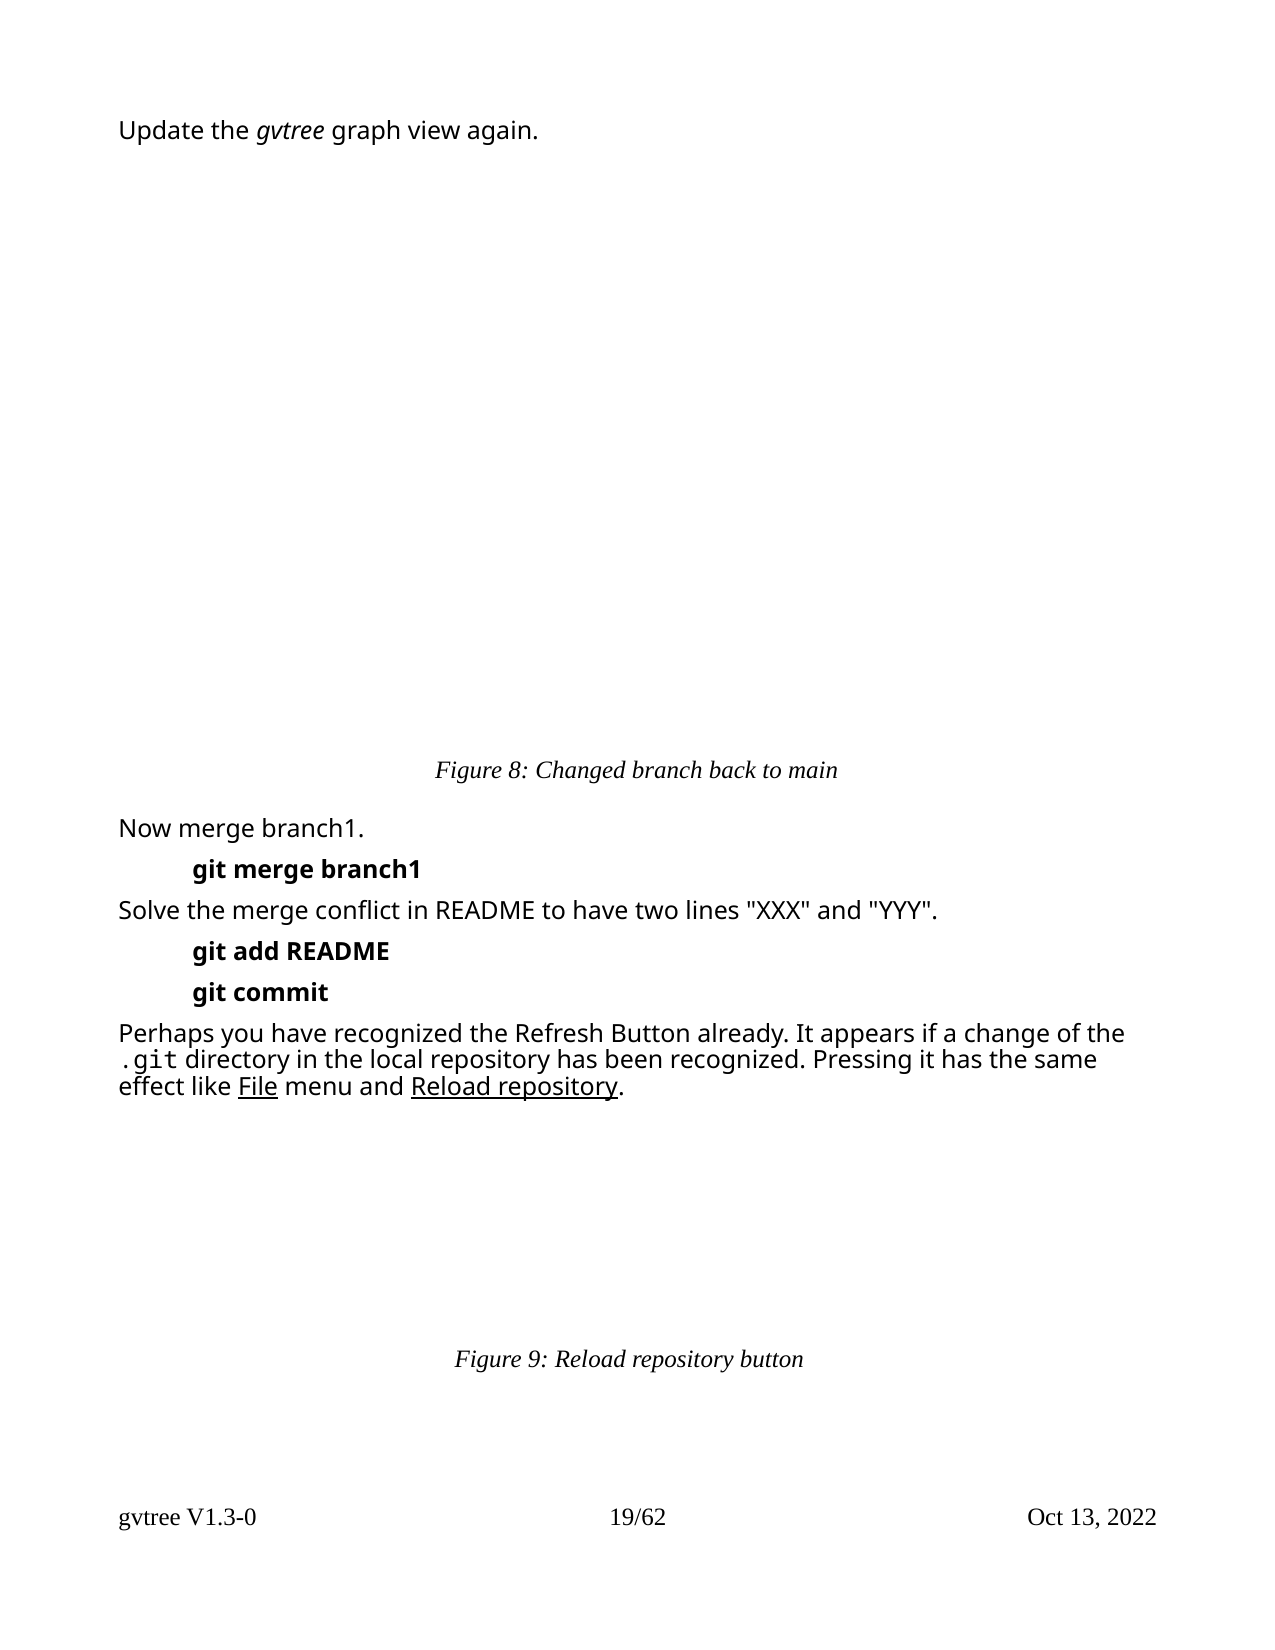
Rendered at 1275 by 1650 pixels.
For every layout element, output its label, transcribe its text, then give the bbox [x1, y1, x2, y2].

text Figure 9: Reload repository button [454, 1127, 821, 1372]
text Now merge branch1. [118, 816, 1157, 842]
text Figure 8: Changed branch back to main [240, 172, 1035, 783]
text git commit [118, 980, 1157, 1006]
text Solve the merge conflict in README to have two lines "XXX" and "YYY". [118, 898, 1157, 924]
text git merge branch1 [118, 857, 1157, 883]
text Update the gvtree graph view again. [118, 118, 1157, 144]
text Perhaps you have recognized the Refresh Button already. It appears if a change of the .git directory in the local repository has been recognized. Pressing it has the same effect like File menu and Reload repository. [118, 1021, 1157, 1100]
text git add README [118, 939, 1157, 965]
